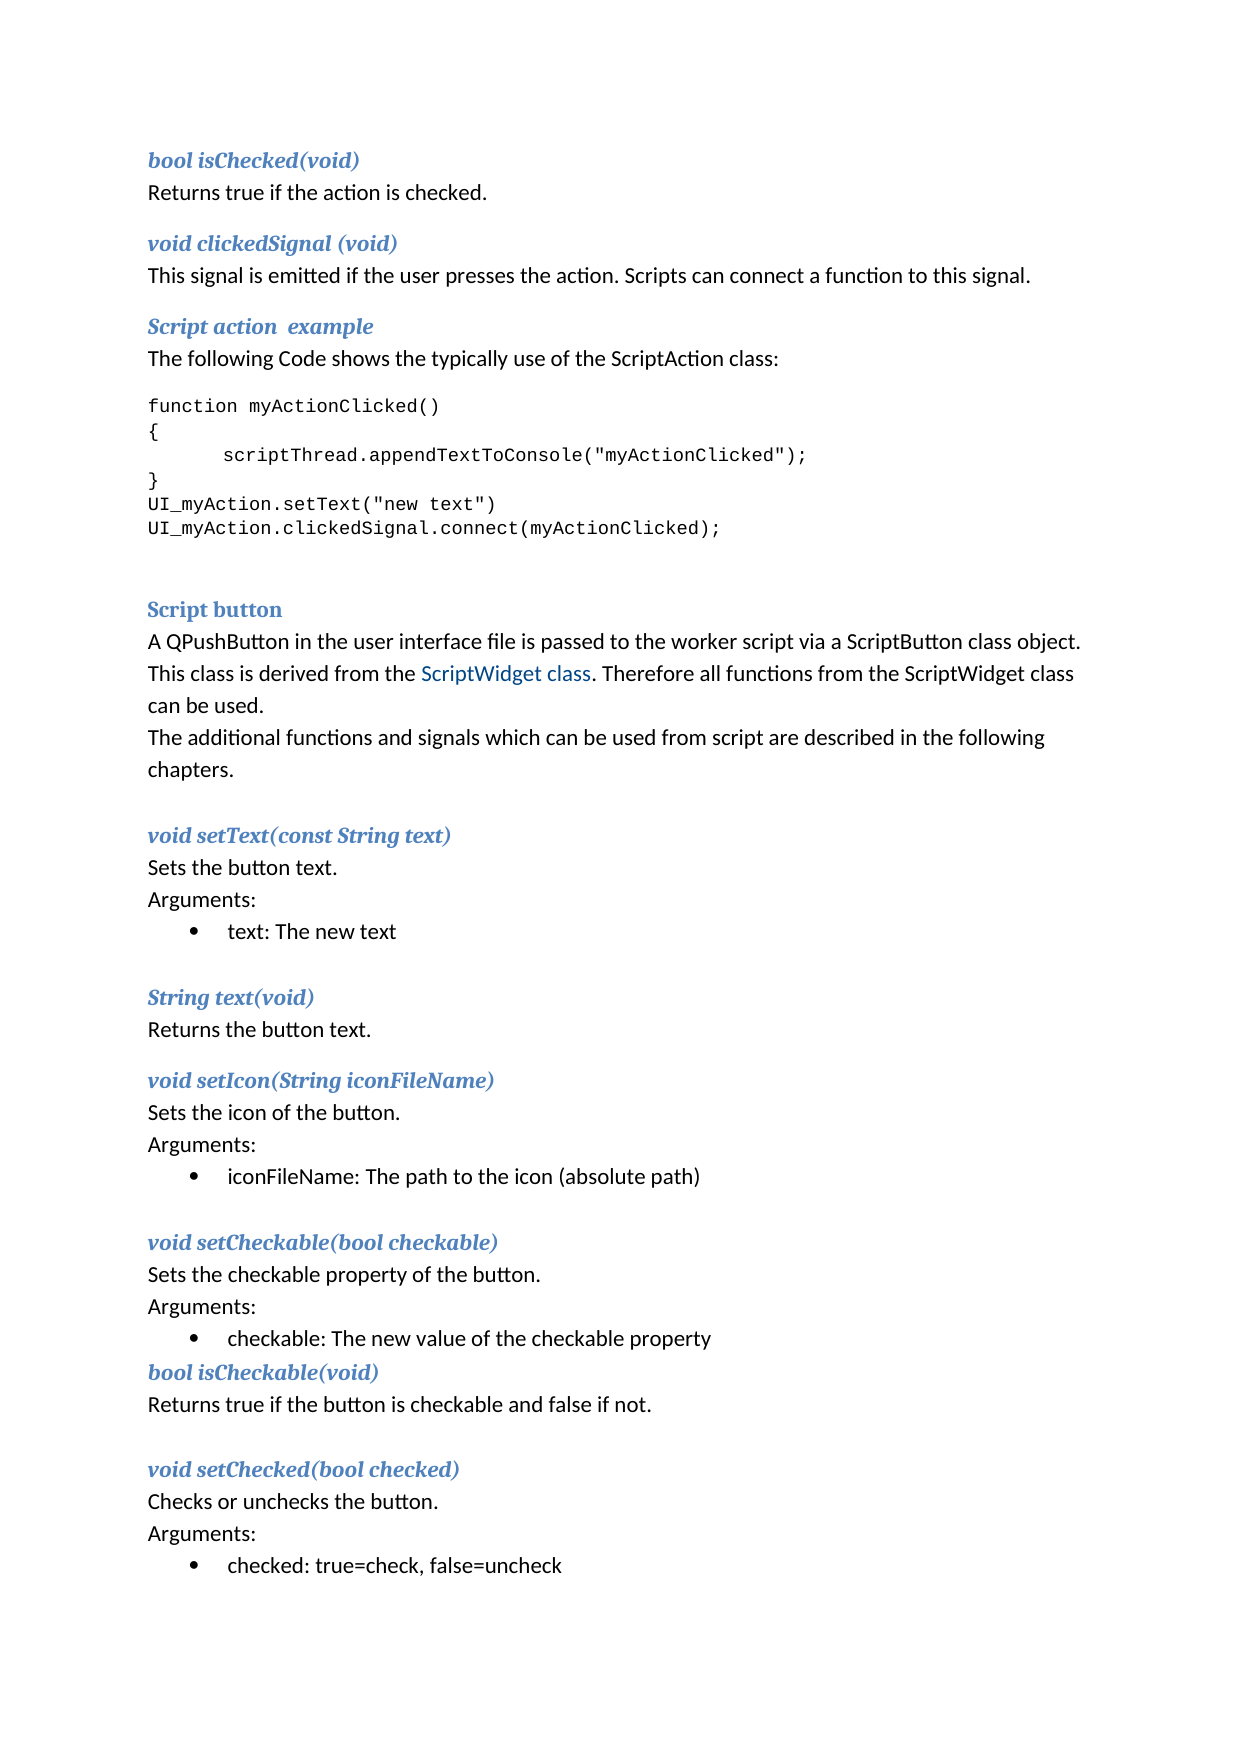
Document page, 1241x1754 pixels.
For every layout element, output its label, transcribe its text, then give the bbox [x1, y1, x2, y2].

text Arguments: [148, 1292, 1093, 1320]
subtitle void setCheckable(bool checkable) [148, 1230, 1093, 1256]
text Arguments: [148, 1519, 1093, 1547]
list checked: true=check, false=uncheck [190, 1552, 1093, 1579]
text Arguments: [148, 1130, 1093, 1158]
text A QPushButton in the user interface file is passed to the worker script via a ScriptButton class object. [148, 627, 1093, 655]
text UI_myAction.setText("new text") [148, 495, 1093, 516]
text Sets the checkable property of the button. [148, 1260, 1093, 1288]
text } [148, 470, 1093, 492]
subtitle void setText(const String text) [148, 823, 1093, 849]
text Returns true if the button is checkable and false if not. [148, 1390, 1093, 1418]
subtitle Script action example [148, 314, 1093, 340]
text { [148, 422, 1093, 443]
text Sets the button text. [148, 853, 1093, 881]
text This signal is emitted if the user presses the action. Scripts can connect a function to this signal. [148, 261, 1093, 289]
subtitle String text(void) [148, 985, 1093, 1011]
subtitle void setChecked(bool checked) [148, 1457, 1093, 1483]
text This class is derived from the ScriptWidget class. Therefore all functions from the ScriptWidget class can be used. [148, 659, 1093, 719]
text The following Code shows the typically use of the ScriptAction class: [148, 344, 1093, 372]
subtitle void setIcon(String iconFileName) [148, 1068, 1093, 1094]
subtitle bool isCheckable(void) [148, 1359, 1093, 1386]
subtitle Script button [148, 597, 1093, 623]
text Returns the button text. [148, 1015, 1093, 1043]
text function myActionClicked() [148, 397, 1093, 418]
list checkable: The new value of the checkable property [190, 1324, 1093, 1352]
text UI_myAction.clickedSignal.connect(myActionClicked); [148, 519, 1093, 540]
text Returns true if the action is checked. [148, 178, 1093, 206]
text scriptThread.appendTextToConsole("myActionClicked"); [148, 446, 1093, 467]
subtitle bool isChecked(void) [148, 148, 1093, 174]
text Checks or unchecks the button. [148, 1487, 1093, 1515]
text Sets the icon of the button. [148, 1098, 1093, 1126]
text The additional functions and signals which can be used from script are described in the following chapters. [148, 723, 1093, 783]
list iconFileName: The path to the icon (absolute path) [190, 1162, 1093, 1191]
text Arguments: [148, 885, 1093, 913]
list text: The new text [190, 917, 1093, 945]
subtitle void clickedSignal (void) [148, 231, 1093, 257]
